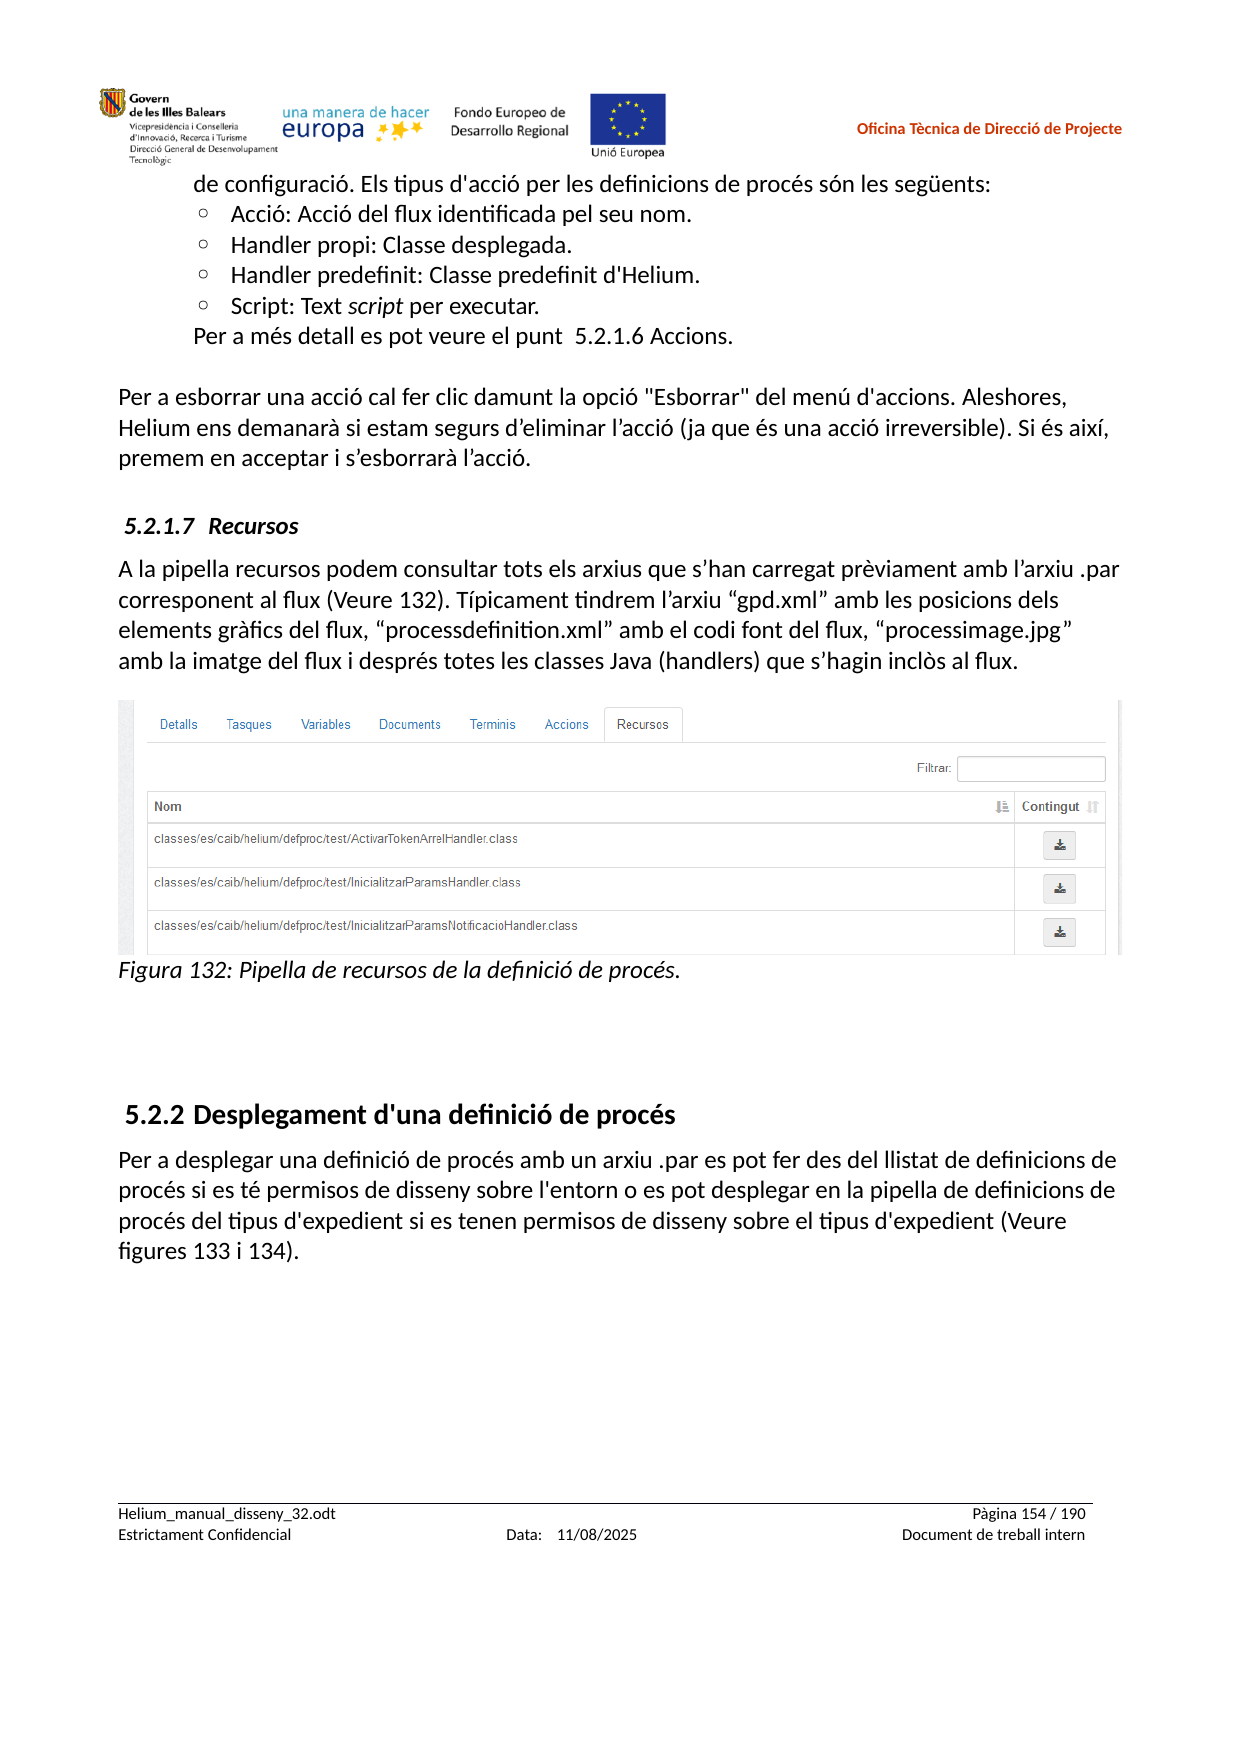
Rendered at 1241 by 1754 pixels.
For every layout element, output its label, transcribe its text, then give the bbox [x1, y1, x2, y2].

picture [99, 87, 668, 166]
list Handler predefinit: Classe predefinit d'Helium. [193, 259, 1122, 290]
list de configuració. Els tipus d'acció per les definicions de procés són les següents: [156, 168, 1122, 198]
list Script: Text script per executar. [193, 290, 1122, 321]
text Figura 132: Pipella de recursos de la definició de procés. [118, 955, 1122, 985]
subtitle Recursos [118, 511, 1122, 541]
subtitle Desplegament d'una definició de procés [118, 1096, 1122, 1131]
list Acció: Acció del flux identificada pel seu nom. [193, 198, 1122, 229]
list Handler propi: Classe desplegada. [193, 229, 1122, 259]
text Per a desplegar una definició de procés amb un arxiu .par es pot fer des del llistat de definicions de procés si es té permisos de disseny sobre l'entorn o es pot desplegar en la pipella de definicions de procés del tipus d'expedient si es tenen permisos de disseny sobre el tipus d'expedient (Veure figures 133 i 134). [118, 1144, 1122, 1266]
picture [118, 700, 1123, 955]
text Per a esborrar una acció cal fer clic damunt la opció "Esborrar" del menú d'accions. Aleshores, Helium ens demanarà si estam segurs d’eliminar l’acció (ja que és una acció irreversible). Si és així, premem en acceptar i s’esborrarà l’acció. [118, 382, 1122, 473]
list Per a més detall es pot veure el punt 5.2.1.6 Accions. [156, 321, 1122, 351]
text A la pipella recursos podem consultar tots els arxius que s’han carregat prèviament amb l’arxiu .par corresponent al flux (Veure 132). Típicament tindrem l’arxiu “gpd.xml” amb les posicions dels elements gràfics del flux, “processdefinition.xml” amb el codi font del flux, “processimage.jpg” amb la imatge del flux i després totes les classes Java (handlers) que s’hagin inclòs al flux. [118, 553, 1122, 676]
